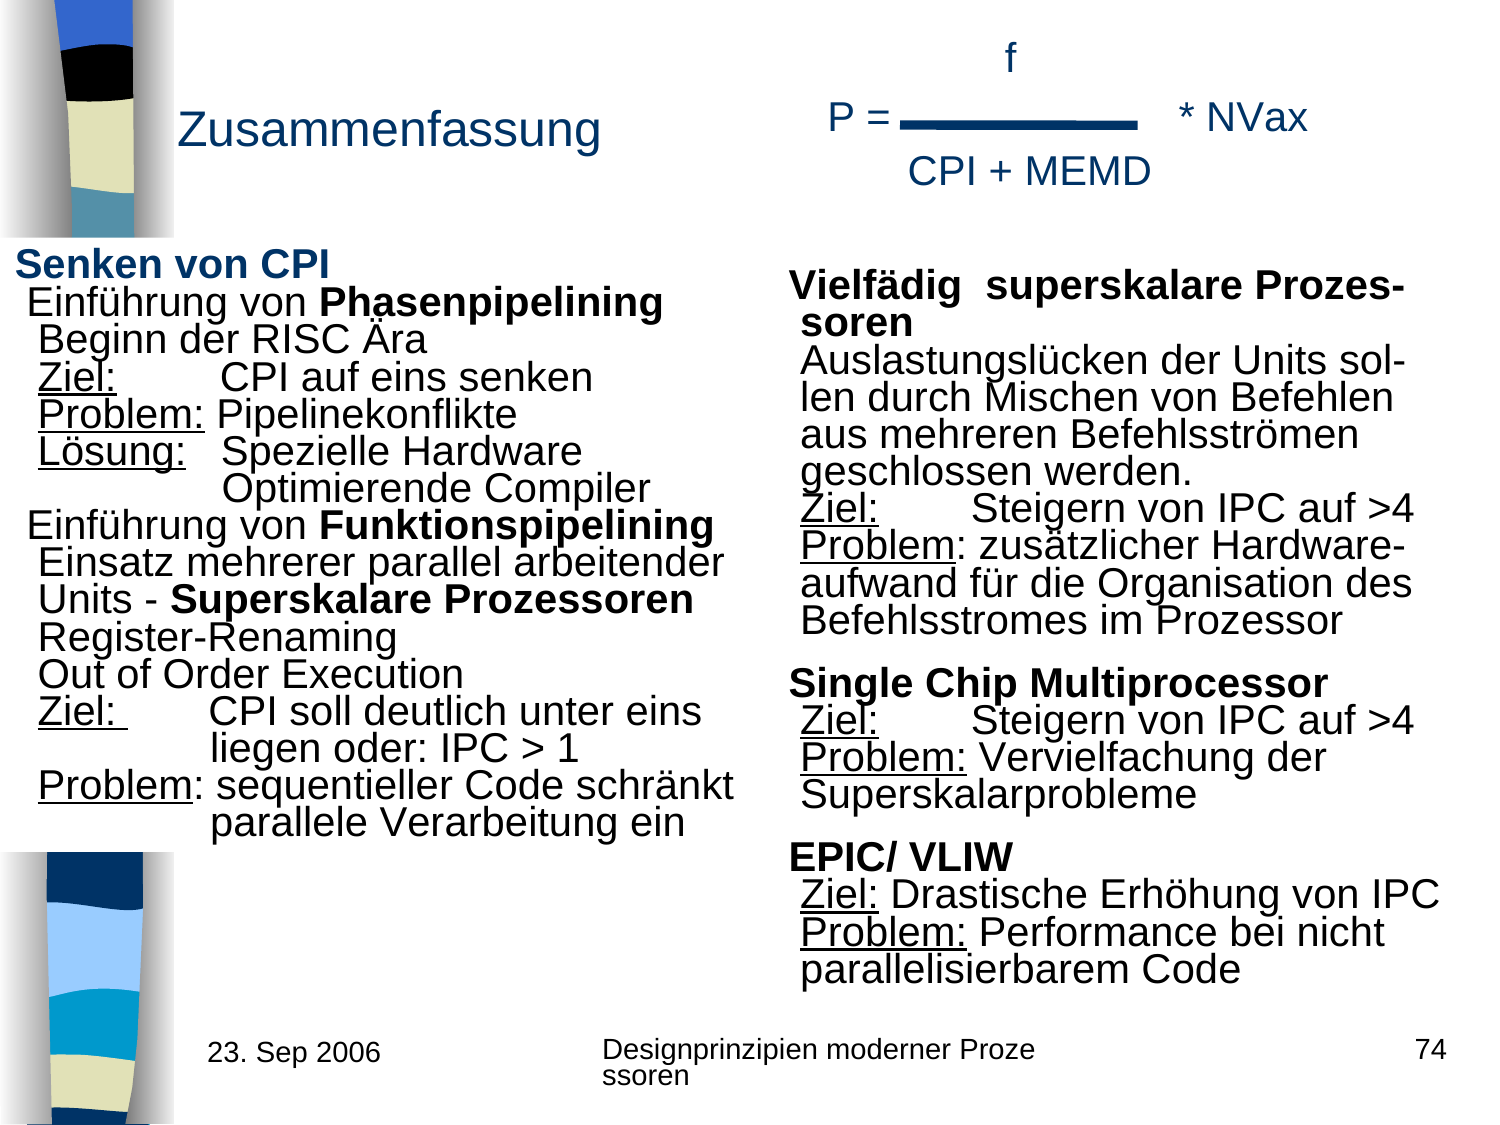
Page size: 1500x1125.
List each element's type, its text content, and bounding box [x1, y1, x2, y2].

text_box f P = * NVax CPI + MEMD [812, 24, 1426, 199]
text_box Senken von CPI Einführung von Phasenpipelining Beginn der RISC Ära Ziel: CPI auf eins senken Problem: Pipelinekonflikte Lösung: Spezielle Hardware Optimierende Compiler Einführung von Funktionspipelining Einsatz mehrerer parallel arbeitender Units - Superskalare Prozessoren Register-Renaming Out of Order Execution Ziel: CPI soll deutlich unter eins liegen oder: IPC > 1 Problem: sequentieller Code schränkt parallele Verarbeitung ein [0, 237, 751, 852]
text_box Zusammenfassung [162, 43, 1438, 225]
text_box Vielfädig superskalare Prozes- soren Auslastungslücken der Units sol- len durch Mischen von Befehlen aus mehreren Befehlsströmen geschlossen werden. Ziel: Steigern von IPC auf >4 Problem: zusätzlicher Hardware- aufwand für die Organisation des Befehlsstromes im Prozessor Single Chip Multiprocessor Ziel: Steigern von IPC auf >4 Problem: Vervielfachung der Superskalarprobleme EPIC/ VLIW Ziel: Drastische Erhöhung von IPC Problem: Performance bei nicht parallelisierbarem Code [762, 262, 1475, 999]
